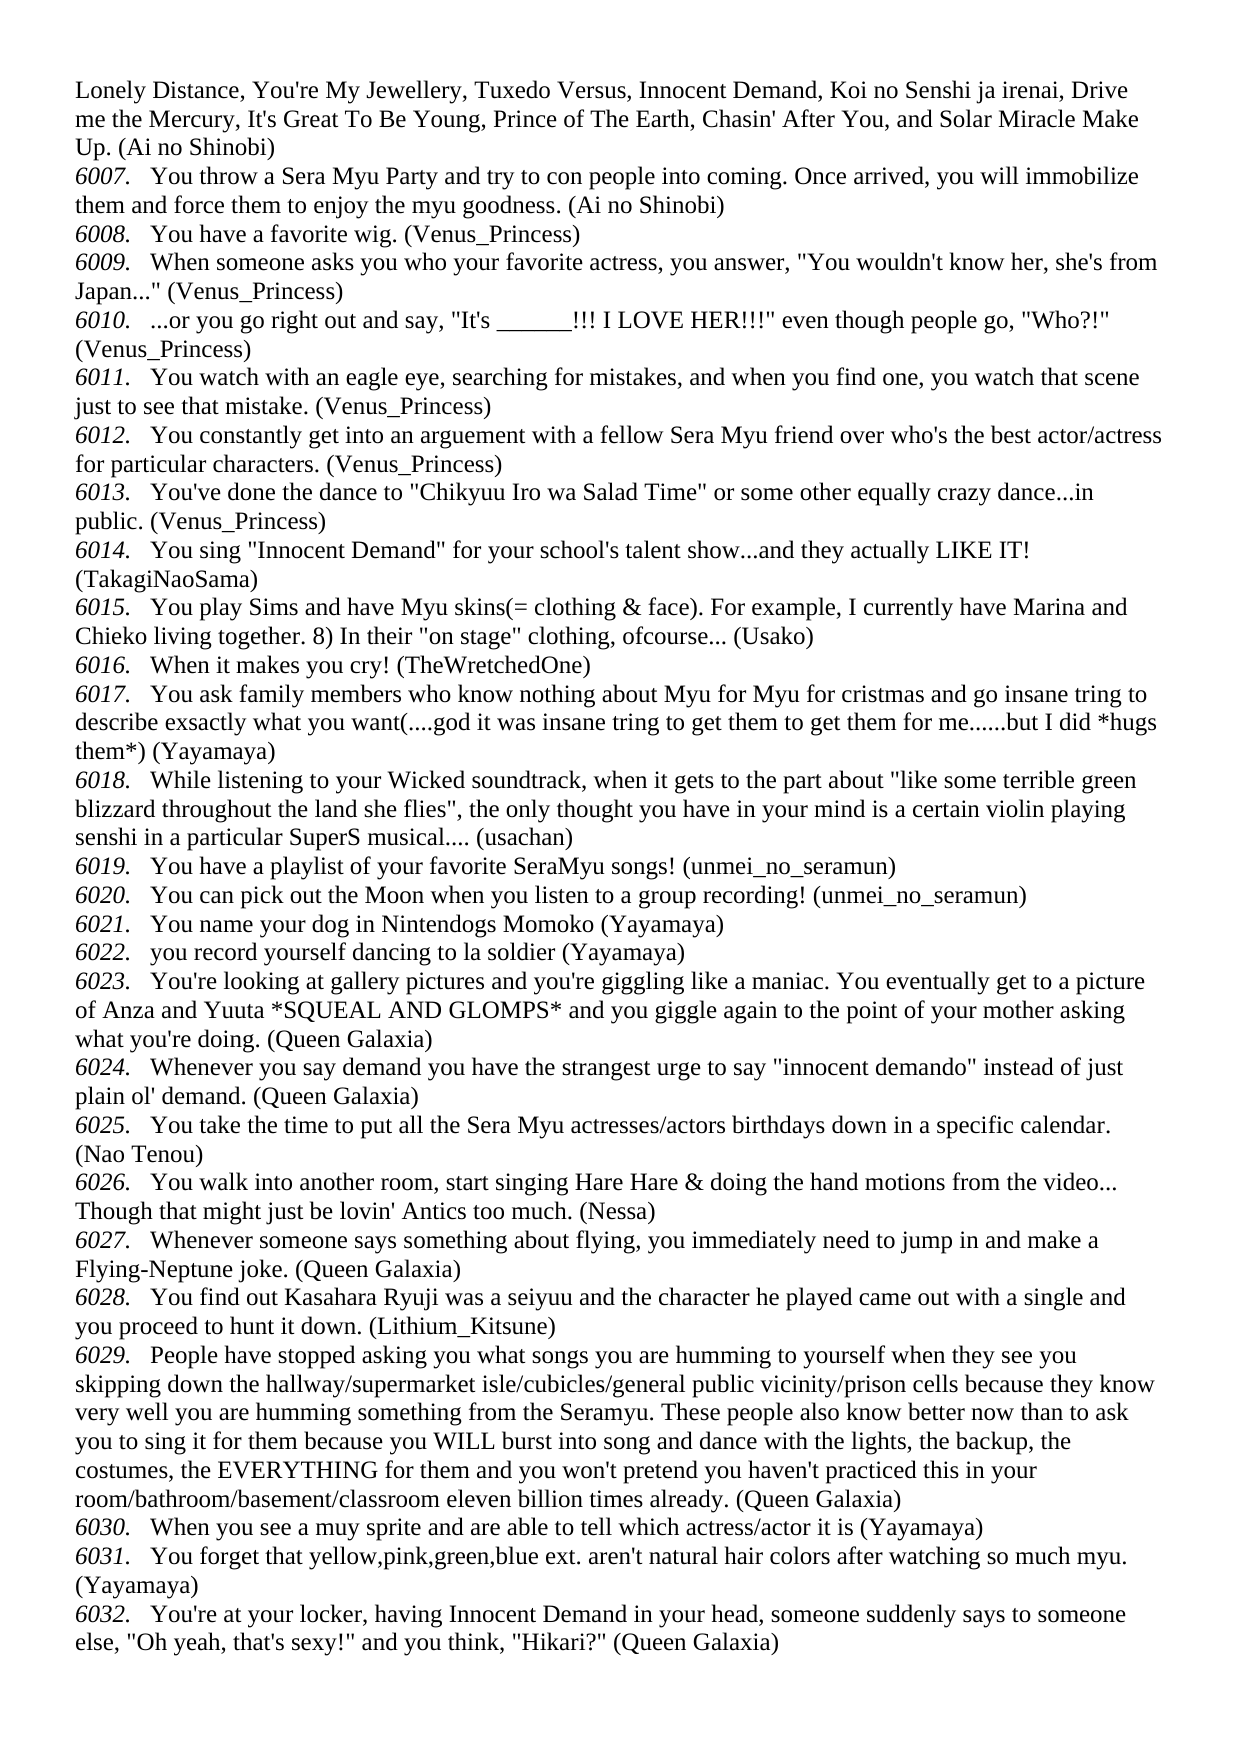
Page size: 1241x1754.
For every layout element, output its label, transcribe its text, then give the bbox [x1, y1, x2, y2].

list You watch with an eagle eye, searching for mistakes, and when you find one, you watch that scene just to see that mistake. (Venus_Princess) [75, 362, 1165, 420]
list You name your dog in Nintendogs Momoko (Yayamaya) [75, 909, 1165, 937]
list You walk into another room, start singing Hare Hare & doing the hand motions from the video... Though that might just be lovin' Antics too much. (Nessa) [75, 1167, 1165, 1225]
list When it makes you cry! (TheWretchedOne) [75, 650, 1165, 679]
list You can pick out the Moon when you listen to a group recording! (unmei_no_seramun) [75, 880, 1165, 909]
list You play Sims and have Myu skins(= clothing & face). For example, I currently have Marina and Chieko living together. 8) In their "on stage" clothing, ofcourse... (Usako) [75, 592, 1165, 650]
list Lonely Distance, You're My Jewellery, Tuxedo Versus, Innocent Demand, Koi no Senshi ja irenai, Drive me the Mercury, It's Great To Be Young, Prince of The Earth, Chasin' After You, and Solar Miracle Make Up. (Ai no Shinobi) [75, 75, 1165, 161]
list You take the time to put all the Sera Myu actresses/actors birthdays down in a specific calendar. (Nao Tenou) [75, 1110, 1165, 1167]
list You're looking at gallery pictures and you're giggling like a maniac. You eventually get to a picture of Anza and Yuuta *SQUEAL AND GLOMPS* and you giggle again to the point of your mother asking what you're doing. (Queen Galaxia) [75, 966, 1165, 1052]
list you record yourself dancing to la soldier (Yayamaya) [75, 937, 1165, 966]
list You ask family members who know nothing about Myu for Myu for cristmas and go insane tring to describe exsactly what you want(....god it was insane tring to get them to get them for me......but I did *hugs them*) (Yayamaya) [75, 679, 1165, 765]
list You've done the dance to "Chikyuu Iro wa Salad Time" or some other equally crazy dance...in public. (Venus_Princess) [75, 477, 1165, 535]
list While listening to your Wicked soundtrack, when it gets to the part about "like some terrible green blizzard throughout the land she flies", the only thought you have in your mind is a certain violin playing senshi in a particular SuperS musical.... (usachan) [75, 765, 1165, 851]
list You constantly get into an arguement with a fellow Sera Myu friend over who's the best actor/actress for particular characters. (Venus_Princess) [75, 420, 1165, 477]
list You find out Kasahara Ryuji was a seiyuu and the character he played came out with a single and you proceed to hunt it down. (Lithium_Kitsune) [75, 1282, 1165, 1340]
list You sing "Innocent Demand" for your school's talent show...and they actually LIKE IT! (TakagiNaoSama) [75, 535, 1165, 592]
list Whenever someone says something about flying, you immediately need to jump in and make a Flying-Neptune joke. (Queen Galaxia) [75, 1225, 1165, 1282]
list You have a playlist of your favorite SeraMyu songs! (unmei_no_seramun) [75, 851, 1165, 880]
list You have a favorite wig. (Venus_Princess) [75, 219, 1165, 247]
list When someone asks you who your favorite actress, you answer, "You wouldn't know her, she's from Japan..." (Venus_Princess) [75, 247, 1165, 305]
list When you see a muy sprite and are able to tell which actress/actor it is (Yayamaya) [75, 1512, 1165, 1541]
list You throw a Sera Myu Party and try to con people into coming. Once arrived, you will immobilize them and force them to enjoy the myu goodness. (Ai no Shinobi) [75, 161, 1165, 219]
list ...or you go right out and say, "It's ______!!! I LOVE HER!!!" even though people go, "Who?!" (Venus_Princess) [75, 305, 1165, 362]
list You forget that yellow,pink,green,blue ext. aren't natural hair colors after watching so much myu. (Yayamaya) [75, 1541, 1165, 1599]
list Whenever you say demand you have the strangest urge to say "innocent demando" instead of just plain ol' demand. (Queen Galaxia) [75, 1052, 1165, 1110]
list You're at your locker, having Innocent Demand in your head, someone suddenly says to someone else, "Oh yeah, that's sexy!" and you think, "Hikari?" (Queen Galaxia) [75, 1599, 1165, 1656]
list People have stopped asking you what songs you are humming to yourself when they see you skipping down the hallway/supermarket isle/cubicles/general public vicinity/prison cells because they know very well you are humming something from the Seramyu. These people also know better now than to ask you to sing it for them because you WILL burst into song and dance with the lights, the backup, the costumes, the EVERYTHING for them and you won't pretend you haven't practiced this in your room/bathroom/basement/classroom eleven billion times already. (Queen Galaxia) [75, 1340, 1165, 1512]
